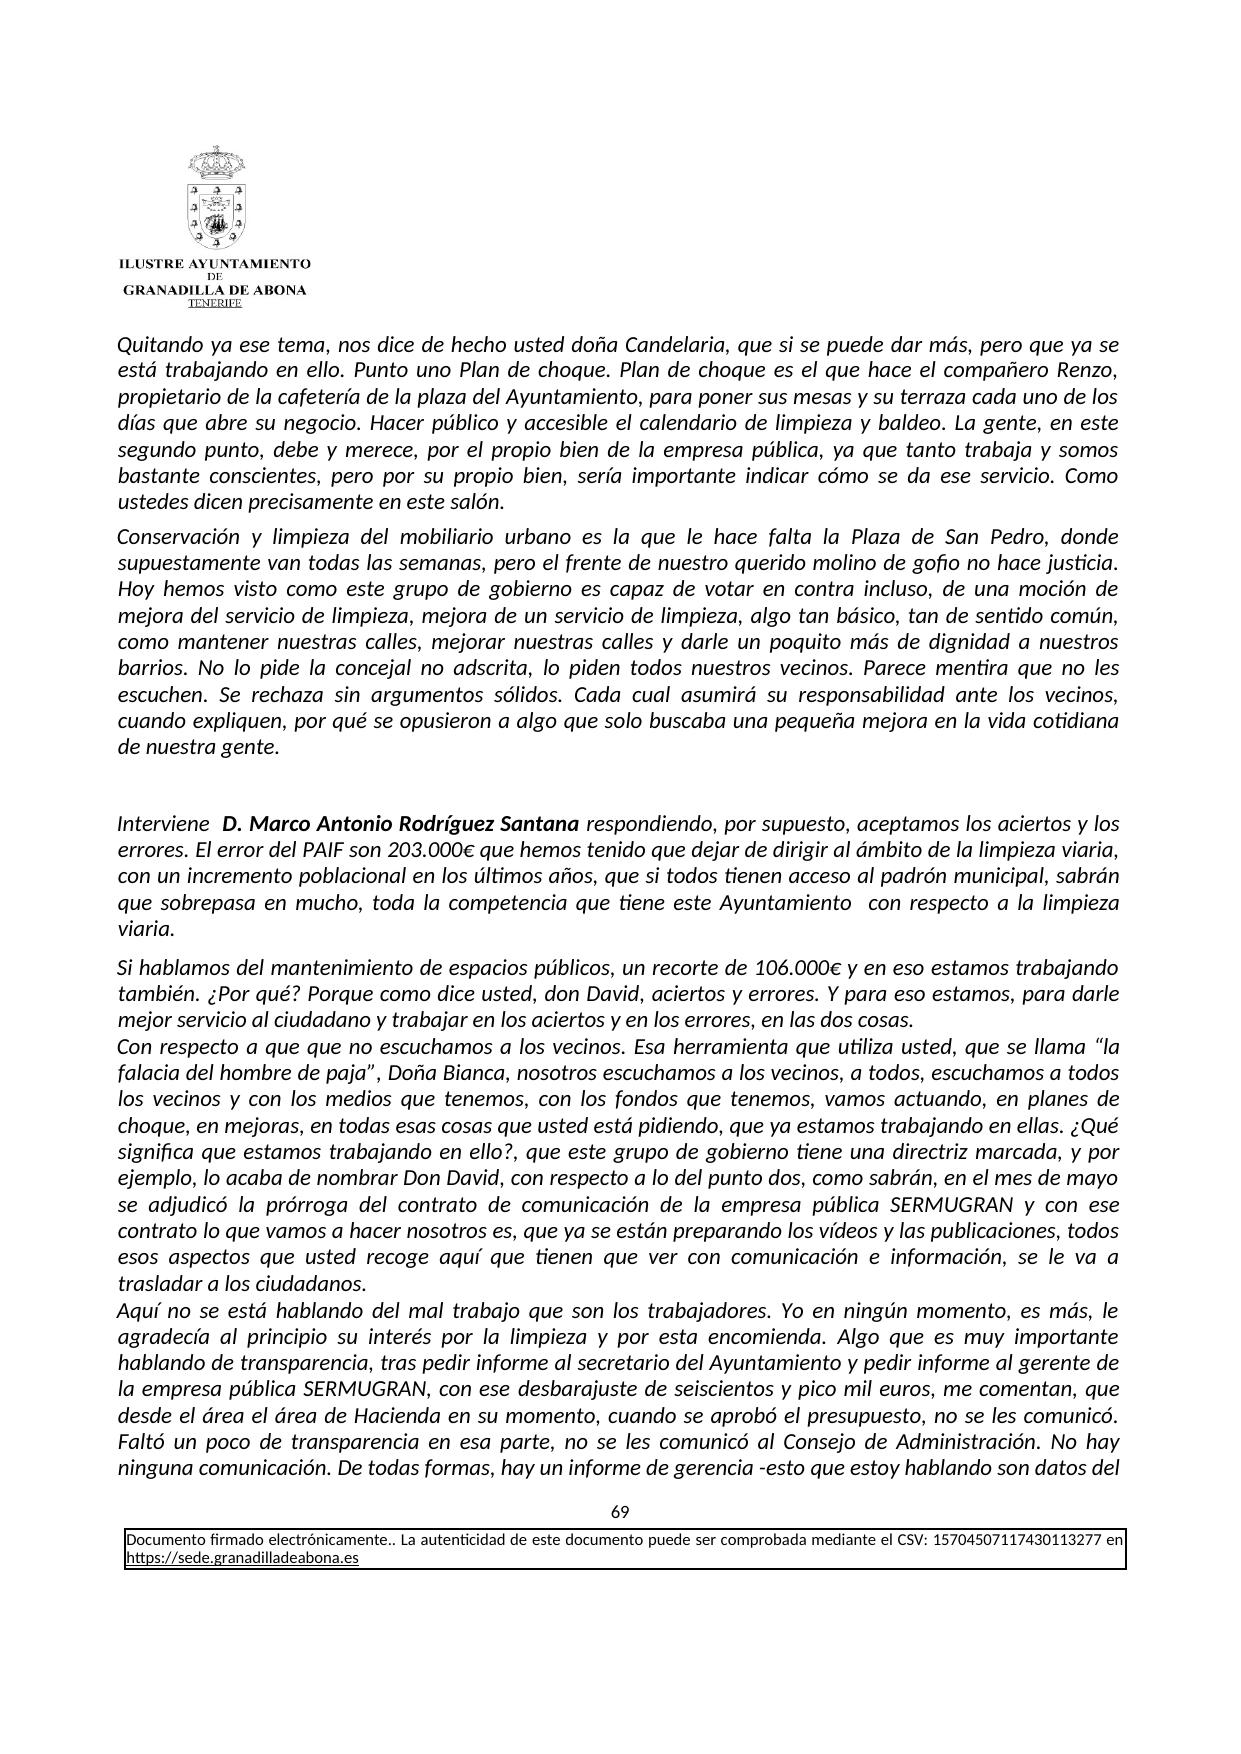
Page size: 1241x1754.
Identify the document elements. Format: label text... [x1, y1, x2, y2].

text Interviene D. Marco Antonio Rodríguez Santana respondiendo, por supuesto, aceptamos los aciertos y los errores. El error del PAIF son 203.000€ que hemos tenido que dejar de dirigir al ámbito de la limpieza viaria, con un incremento poblacional en los últimos años, que si todos tienen acceso al padrón municipal, sabrán que sobrepasa en mucho, toda la competencia que tiene este Ayuntamiento con respecto a la limpieza viaria. [117, 811, 1124, 942]
text Quitando ya ese tema, nos dice de hecho usted doña Candelaria, que si se puede dar más, pero que ya se está trabajando en ello. Punto uno Plan de choque. Plan de choque es el que hace el compañero Renzo, propietario de la cafetería de la plaza del Ayuntamiento, para poner sus mesas y su terraza cada uno de los días que abre su negocio. Hacer público y accesible el calendario de limpieza y baldeo. La gente, en este segundo punto, debe y merece, por el propio bien de la empresa pública, ya que tanto trabaja y somos bastante conscientes, pero por su propio bien, sería importante indicar cómo se da ese servicio. Como ustedes dicen precisamente en este salón. [117, 331, 1124, 515]
text Conservación y limpieza del mobiliario urbano es la que le hace falta la Plaza de San Pedro, donde supuestamente van todas las semanas, pero el frente de nuestro querido molino de gofio no hace justicia. Hoy hemos visto como este grupo de gobierno es capaz de votar en contra incluso, de una moción de mejora del servicio de limpieza, mejora de un servicio de limpieza, algo tan básico, tan de sentido común, como mantener nuestras calles, mejorar nuestras calles y darle un poquito más de dignidad a nuestros barrios. No lo pide la concejal no adscrita, lo piden todos nuestros vecinos. Parece mentira que no les escuchen. Se rechaza sin argumentos sólidos. Cada cual asumirá su responsabilidad ante los vecinos, cuando expliquen, por qué se opusieron a algo que solo buscaba una pequeña mejora en la vida cotidiana de nuestra gente. [117, 523, 1124, 761]
text Con respecto a que que no escuchamos a los vecinos. Esa herramienta que utiliza usted, que se llama “la falacia del hombre de paja”, Doña Bianca, nosotros escuchamos a los vecinos, a todos, escuchamos a todos los vecinos y con los medios que tenemos, con los fondos que tenemos, vamos actuando, en planes de choque, en mejoras, en todas esas cosas que usted está pidiendo, que ya estamos trabajando en ellas. ¿Qué significa que estamos trabajando en ello?, que este grupo de gobierno tiene una directriz marcada, y por ejemplo, lo acaba de nombrar Don David, con respecto a lo del punto dos, como sabrán, en el mes de mayo se adjudicó la prórroga del contrato de comunicación de la empresa pública SERMUGRAN y con ese contrato lo que vamos a hacer nosotros es, que ya se están preparando los vídeos y las publicaciones, todos esos aspectos que usted recoge aquí que tienen que ver con comunicación e información, se le va a trasladar a los ciudadanos. [117, 1033, 1124, 1297]
text Si hablamos del mantenimiento de espacios públicos, un recorte de 106.000€ y en eso estamos trabajando también. ¿Por qué? Porque como dice usted, don David, aciertos y errores. Y para eso estamos, para darle mejor servicio al ciudadano y trabajar en los aciertos y en los errores, en las dos cosas. [117, 954, 1124, 1033]
text Aquí no se está hablando del mal trabajo que son los trabajadores. Yo en ningún momento, es más, le agradecía al principio su interés por la limpieza y por esta encomienda. Algo que es muy importante hablando de transparencia, tras pedir informe al secretario del Ayuntamiento y pedir informe al gerente de la empresa pública SERMUGRAN, con ese desbarajuste de seiscientos y pico mil euros, me comentan, que desde el área el área de Hacienda en su momento, cuando se aprobó el presupuesto, no se les comunicó. Faltó un poco de transparencia en esa parte, no se les comunicó al Consejo de Administración. No hay ninguna comunicación. De todas formas, hay un informe de gerencia -esto que estoy hablando son datos del [117, 1297, 1124, 1482]
